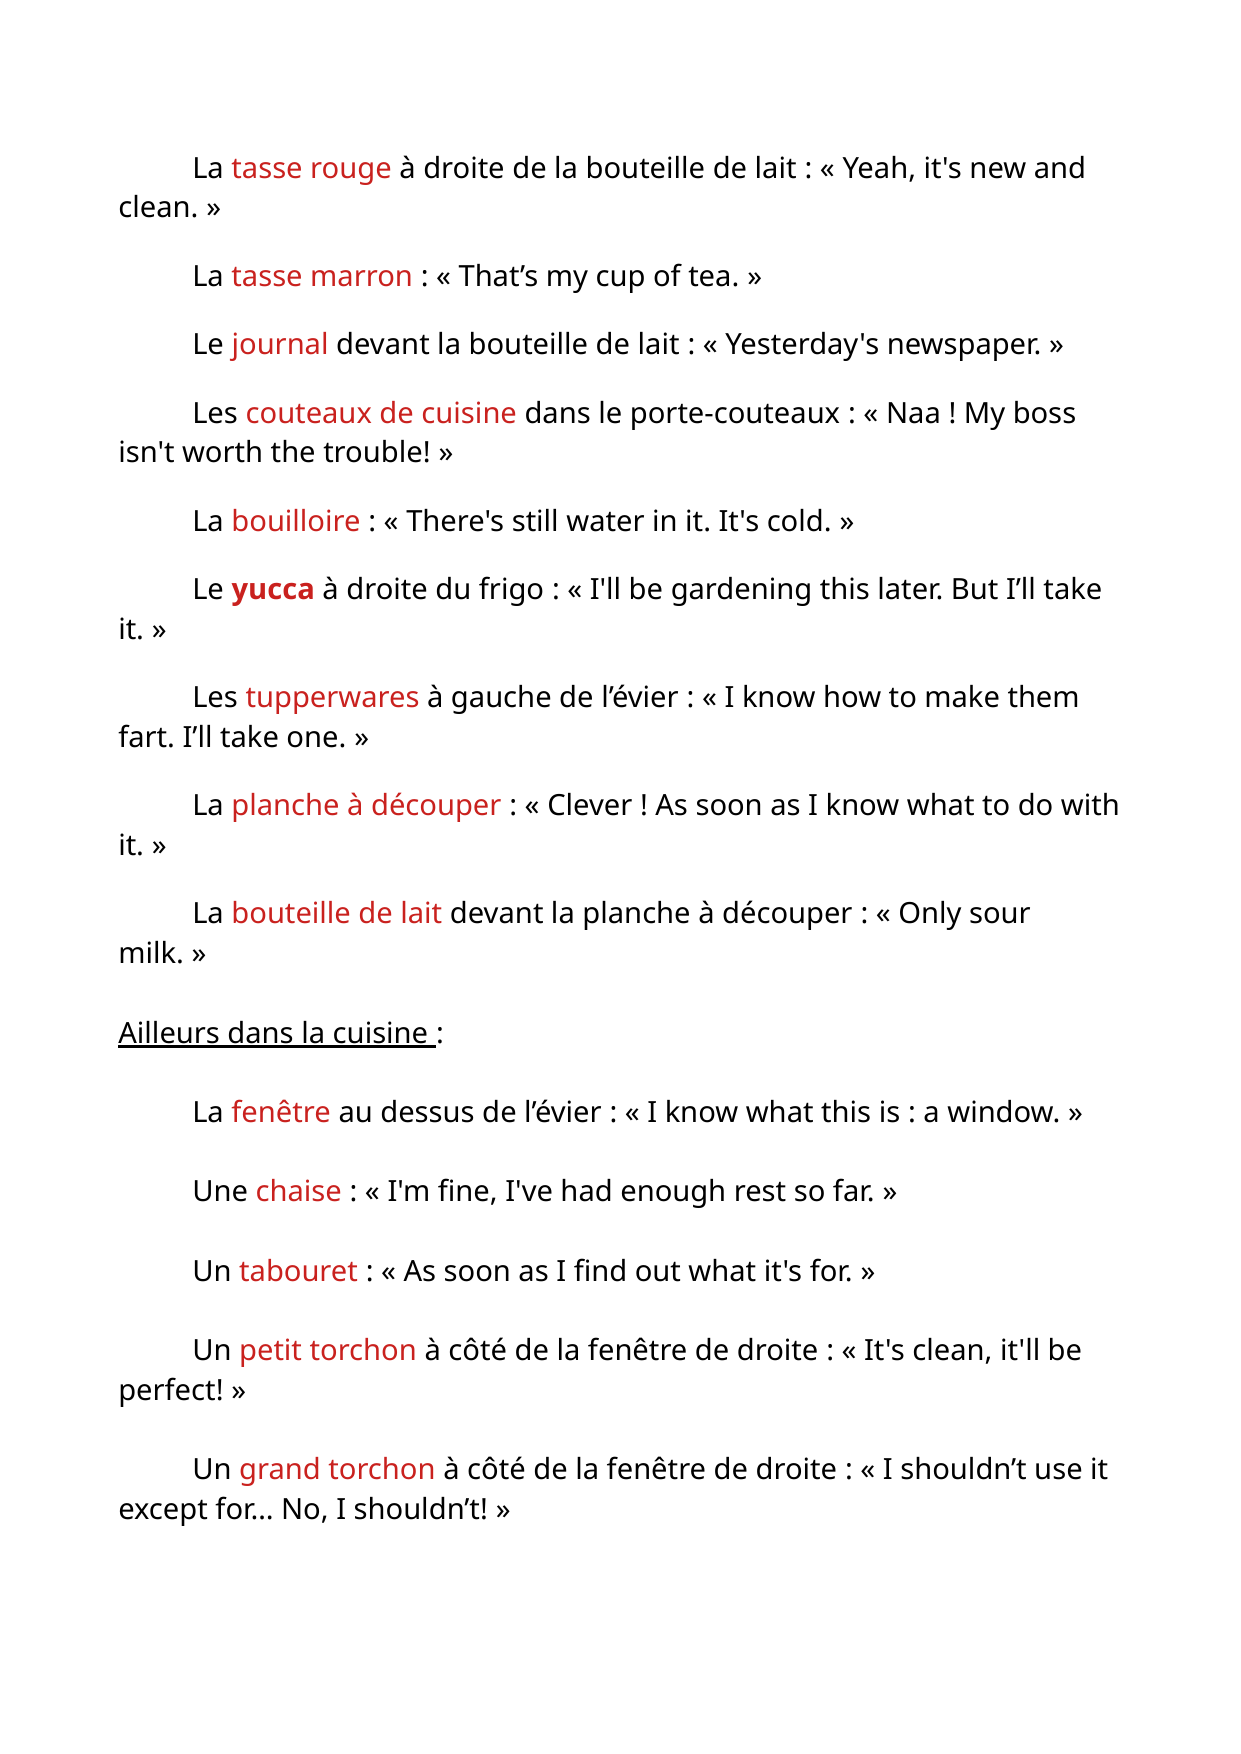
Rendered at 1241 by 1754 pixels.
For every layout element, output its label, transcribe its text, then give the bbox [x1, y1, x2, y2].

text Un petit torchon à côté de la fenêtre de droite : « It's clean, it'll be perfect! » [118, 1329, 1122, 1409]
text Une chaise : « I'm fine, I've had enough rest so far. » [118, 1171, 1122, 1210]
text La fenêtre au dessus de l’évier : « I know what this is : a window. » [118, 1091, 1122, 1131]
text La planche à découper : « Clever ! As soon as I know what to do with it. » [118, 785, 1122, 864]
text La bouilloire : « There's still water in it. It's cold. » [118, 500, 1122, 540]
text La tasse marron : « That’s my cup of tea. » [118, 255, 1122, 295]
text Les tupperwares à gauche de l’évier : « I know how to make them fart. I’ll take one. » [118, 677, 1122, 756]
text Ailleurs dans la cuisine : [118, 1012, 1122, 1052]
text Le yucca à droite du frigo : « I'll be gardening this later. But I’ll take it. » [118, 568, 1122, 648]
text La tasse rouge à droite de la bouteille de lait : « Yeah, it's new and clean. » [118, 147, 1122, 226]
text Le journal devant la bouteille de lait : « Yesterday's newspaper. » [118, 323, 1122, 363]
text La bouteille de lait devant la planche à découper : « Only sour milk. » [118, 893, 1122, 972]
text Un tabouret : « As soon as I find out what it's for. » [118, 1250, 1122, 1290]
text Les couteaux de cuisine dans le porte-couteaux : « Naa ! My boss isn't worth the trouble! » [118, 392, 1122, 471]
text Un grand torchon à côté de la fenêtre de droite : « I shouldn’t use it except for… No, I shouldn’t! » [118, 1448, 1122, 1528]
